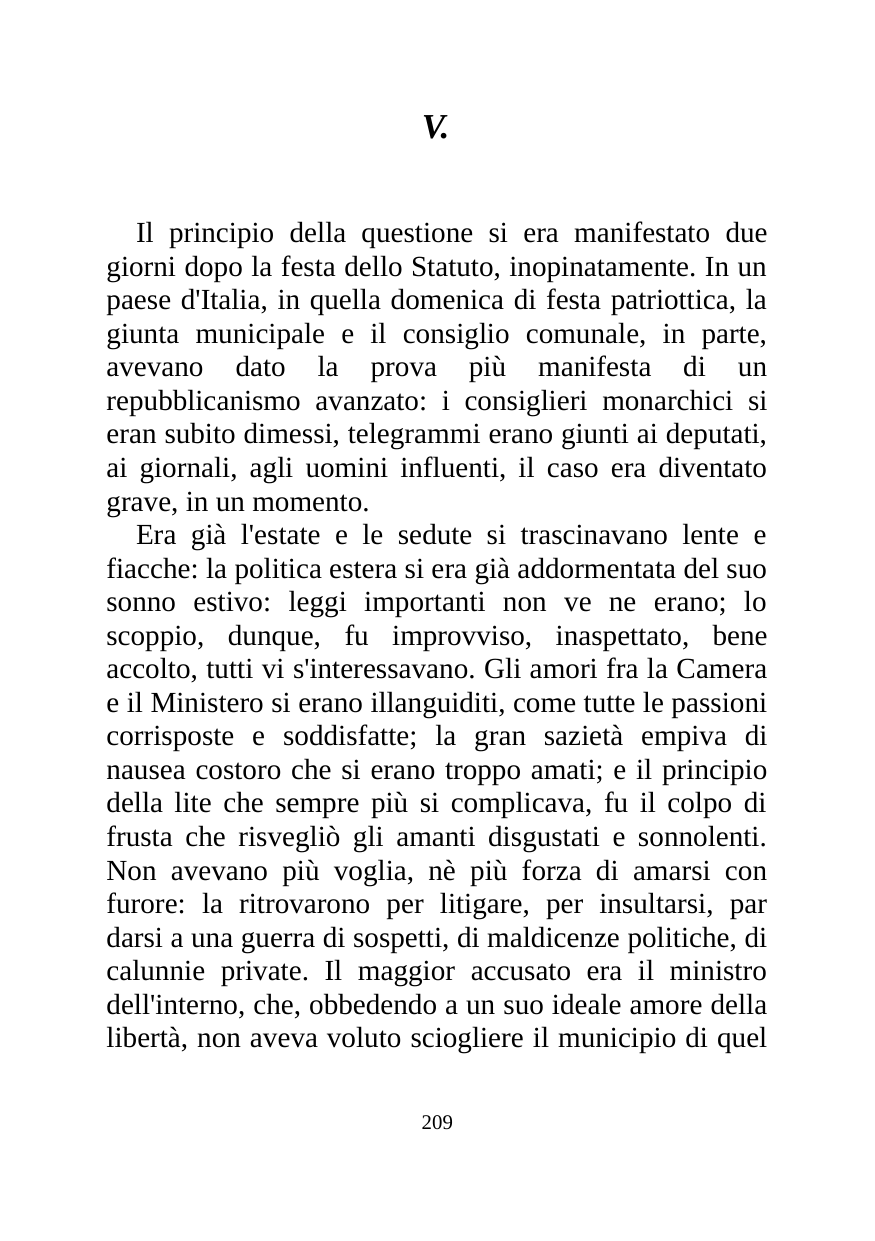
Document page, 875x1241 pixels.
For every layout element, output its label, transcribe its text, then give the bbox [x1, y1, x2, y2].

text Era già l'estate e le sedute si trascinavano lente e fiacche: la politica estera si era già addormentata del suo sonno estivo: leggi importanti non ve ne erano; lo scoppio, dunque, fu improvviso, inaspettato, bene accolto, tutti vi s'interessavano. Gli amori fra la Camera e il Ministero si erano illanguiditi, come tutte le passioni corrisposte e soddisfatte; la gran sazietà empiva di nausea costoro che si erano troppo amati; e il principio della lite che sempre più si complicava, fu il colpo di frusta che risvegliò gli amanti disgustati e sonnolenti. Non avevano più voglia, nè più forza di amarsi con furore: la ritrovarono per litigare, per insultarsi, par darsi a una guerra di sospetti, di maldicenze politiche, di calunnie private. Il maggior accusato era il ministro dell'interno, che, obbedendo a un suo ideale amore della libertà, non aveva voluto sciogliere il municipio di quel [106, 517, 768, 1054]
text Il principio della questione si era manifestato due giorni dopo la festa dello Statuto, inopinatamente. In un paese d'Italia, in quella domenica di festa patriottica, la giunta municipale e il consiglio comunale, in parte, avevano dato la prova più manifesta di un repubblicanismo avanzato: i consiglieri monarchici si eran subito dimessi, telegrammi erano giunti ai deputati, ai giornali, agli uomini influenti, il caso era diventato grave, in un momento. [106, 215, 768, 517]
subtitle V. [106, 106, 768, 146]
